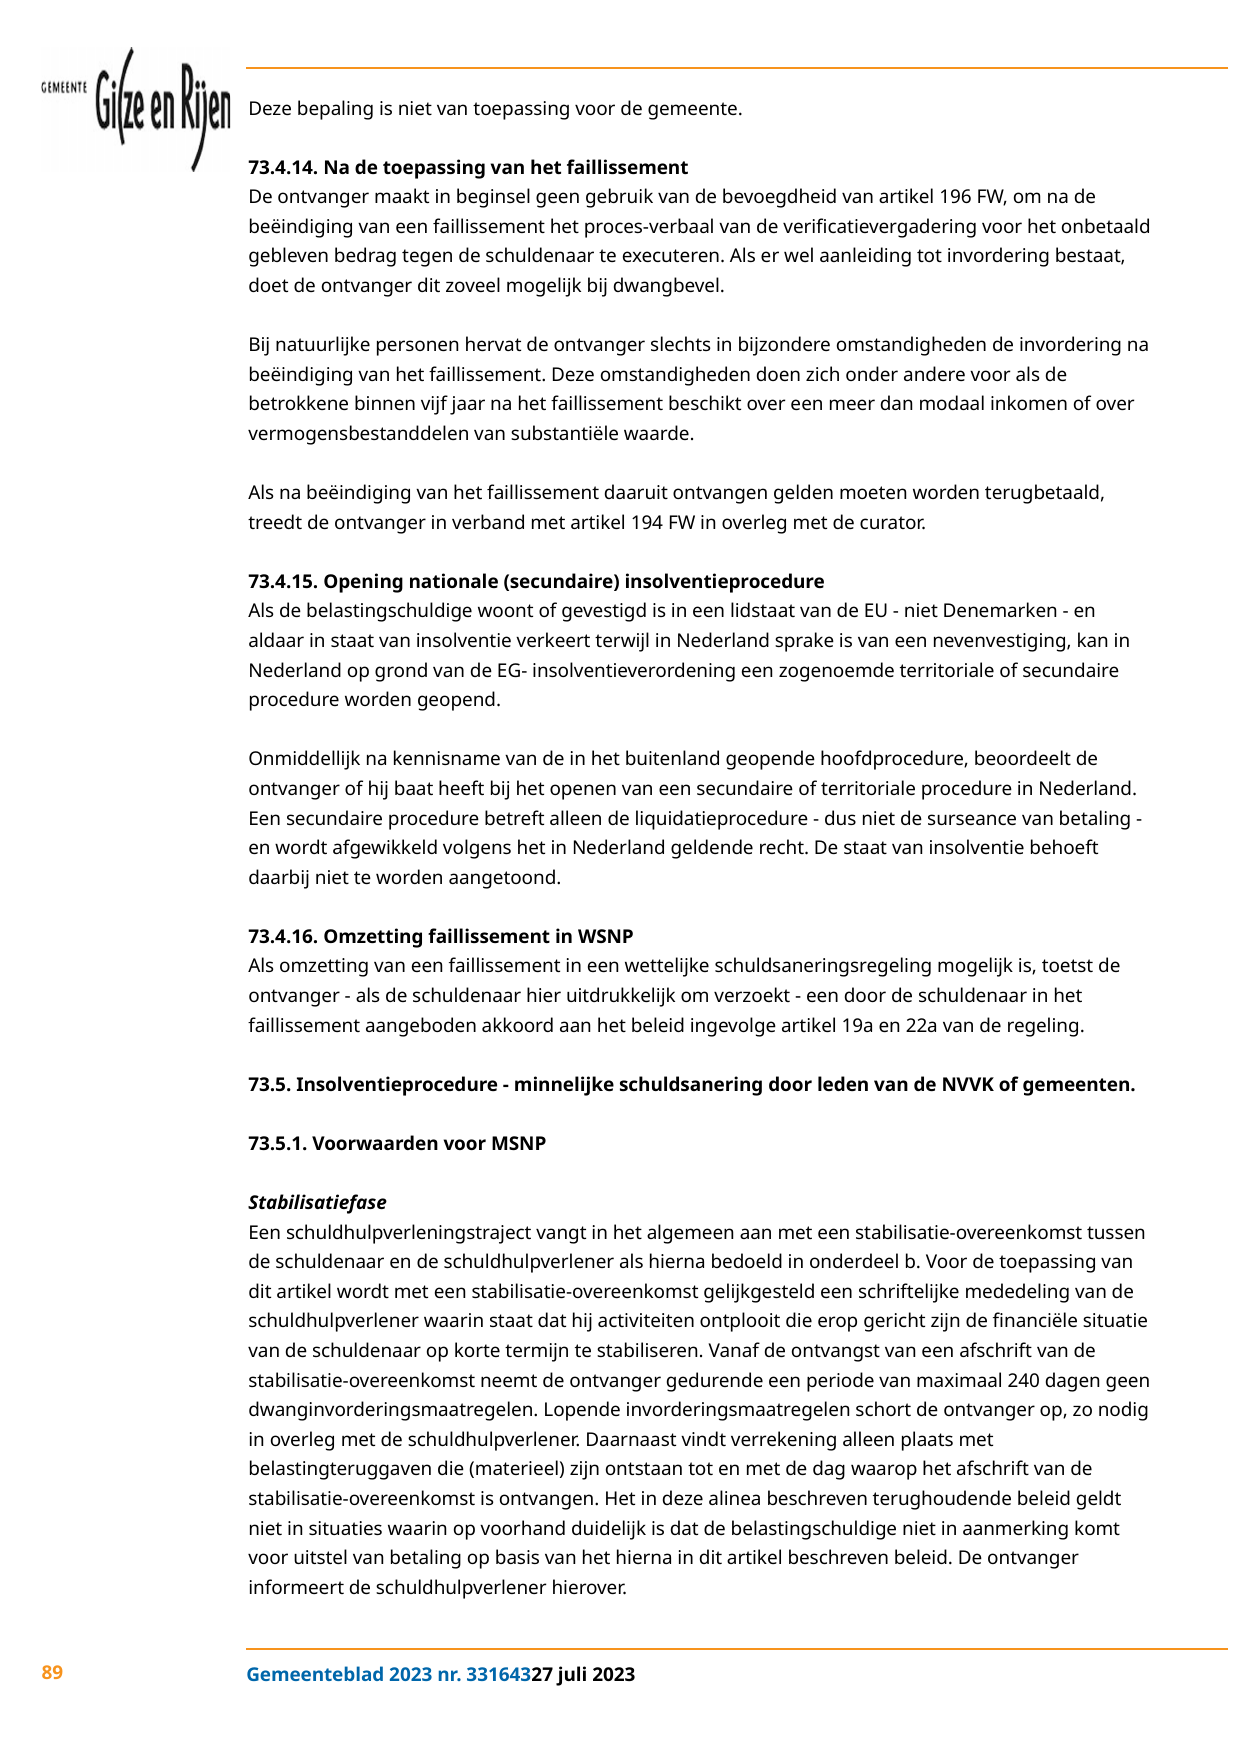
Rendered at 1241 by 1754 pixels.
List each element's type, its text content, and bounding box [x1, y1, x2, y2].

text 73.5. Insolventieprocedure - minnelijke schuldsanering door leden van de NVVK of gemeenten. [248, 1071, 1152, 1097]
text Als na beëindiging van het faillissement daaruit ontvangen gelden moeten worden terugbetaald, treedt de ontvanger in verband met artikel 194 FW in overleg met de curator. [248, 479, 1152, 535]
text De ontvanger maakt in beginsel geen gebruik van de bevoegdheid van artikel 196 FW, om na de beëindiging van een faillissement het proces-verbaal van de verificatievergadering voor het onbetaald gebleven bedrag tegen de schuldenaar te executeren. Als er wel aanleiding tot invordering bestaat, doet de ontvanger dit zoveel mogelijk bij dwangbevel. [248, 183, 1152, 298]
text 73.4.15. Opening nationale (secundaire) insolventieprocedure [248, 568, 1152, 594]
text Als omzetting van een faillissement in een wettelijke schuldsaneringsregeling mogelijk is, toetst de ontvanger - als de schuldenaar hier uitdrukkelijk om verzoekt - een door de schuldenaar in het faillissement aangeboden akkoord aan het beleid ingevolge artikel 19a en 22a van de regeling. [248, 953, 1152, 1038]
text Een schuldhulpverleningstraject vangt in het algemeen aan met een stabilisatie-overeenkomst tussen de schuldenaar en de schuldhulpverlener als hierna bedoeld in onderdeel b. Voor de toepassing van dit artikel wordt met een stabilisatie-overeenkomst gelijkgesteld een schriftelijke mededeling van de schuldhulpverlener waarin staat dat hij activiteiten ontplooit die erop gericht zijn de financiële situatie van de schuldenaar op korte termijn te stabiliseren. Vanaf de ontvangst van een afschrift van de stabilisatie-overeenkomst neemt de ontvanger gedurende een periode van maximaal 240 dagen geen dwanginvorderingsmaatregelen. Lopende invorderingsmaatregelen schort de ontvanger op, zo nodig in overleg met de schuldhulpverlener. Daarnaast vindt verrekening alleen plaats met belastingteruggaven die (materieel) zijn ontstaan tot en met de dag waarop het afschrift van de stabilisatie-overeenkomst is ontvangen. Het in deze alinea beschreven terughoudende beleid geldt niet in situaties waarin op voorhand duidelijk is dat de belastingschuldige niet in aanmerking komt voor uitstel van betaling op basis van het hierna in dit artikel beschreven beleid. De ontvanger informeert de schuldhulpverlener hierover. [248, 1219, 1152, 1600]
text 73.5.1. Voorwaarden voor MSNP [248, 1130, 1152, 1156]
text Bij natuurlijke personen hervat de ontvanger slechts in bijzondere omstandigheden de invordering na beëindiging van het faillissement. Deze omstandigheden doen zich onder andere voor als de betrokkene binnen vijf jaar na het faillissement beschikt over een meer dan modaal inkomen of over vermogensbestanddelen van substantiële waarde. [248, 331, 1152, 446]
text Onmiddellijk na kennisname van de in het buitenland geopende hoofdprocedure, beoordeelt de ontvanger of hij baat heeft bij het openen van een secundaire of territoriale procedure in Nederland. Een secundaire procedure betreft alleen de liquidatieprocedure - dus niet de surseance van betaling - en wordt afgewikkeld volgens het in Nederland geldende recht. De staat van insolventie behoeft daarbij niet te worden aangetoond. [248, 746, 1152, 890]
text 73.4.16. Omzetting faillissement in WSNP [248, 923, 1152, 949]
text Stabilisatiefase [248, 1189, 1152, 1215]
text Als de belastingschuldige woont of gevestigd is in een lidstaat van de EU - niet Denemarken - en aldaar in staat van insolventie verkeert terwijl in Nederland sprake is van een nevenvestiging, kan in Nederland op grond van de EG- insolventieverordening een zogenoemde territoriale of secundaire procedure worden geopend. [248, 598, 1152, 712]
picture [41, 47, 231, 172]
text 73.4.14. Na de toepassing van het faillissement [248, 154, 1152, 180]
text Deze bepaling is niet van toepassing voor de gemeente. [248, 95, 1152, 121]
